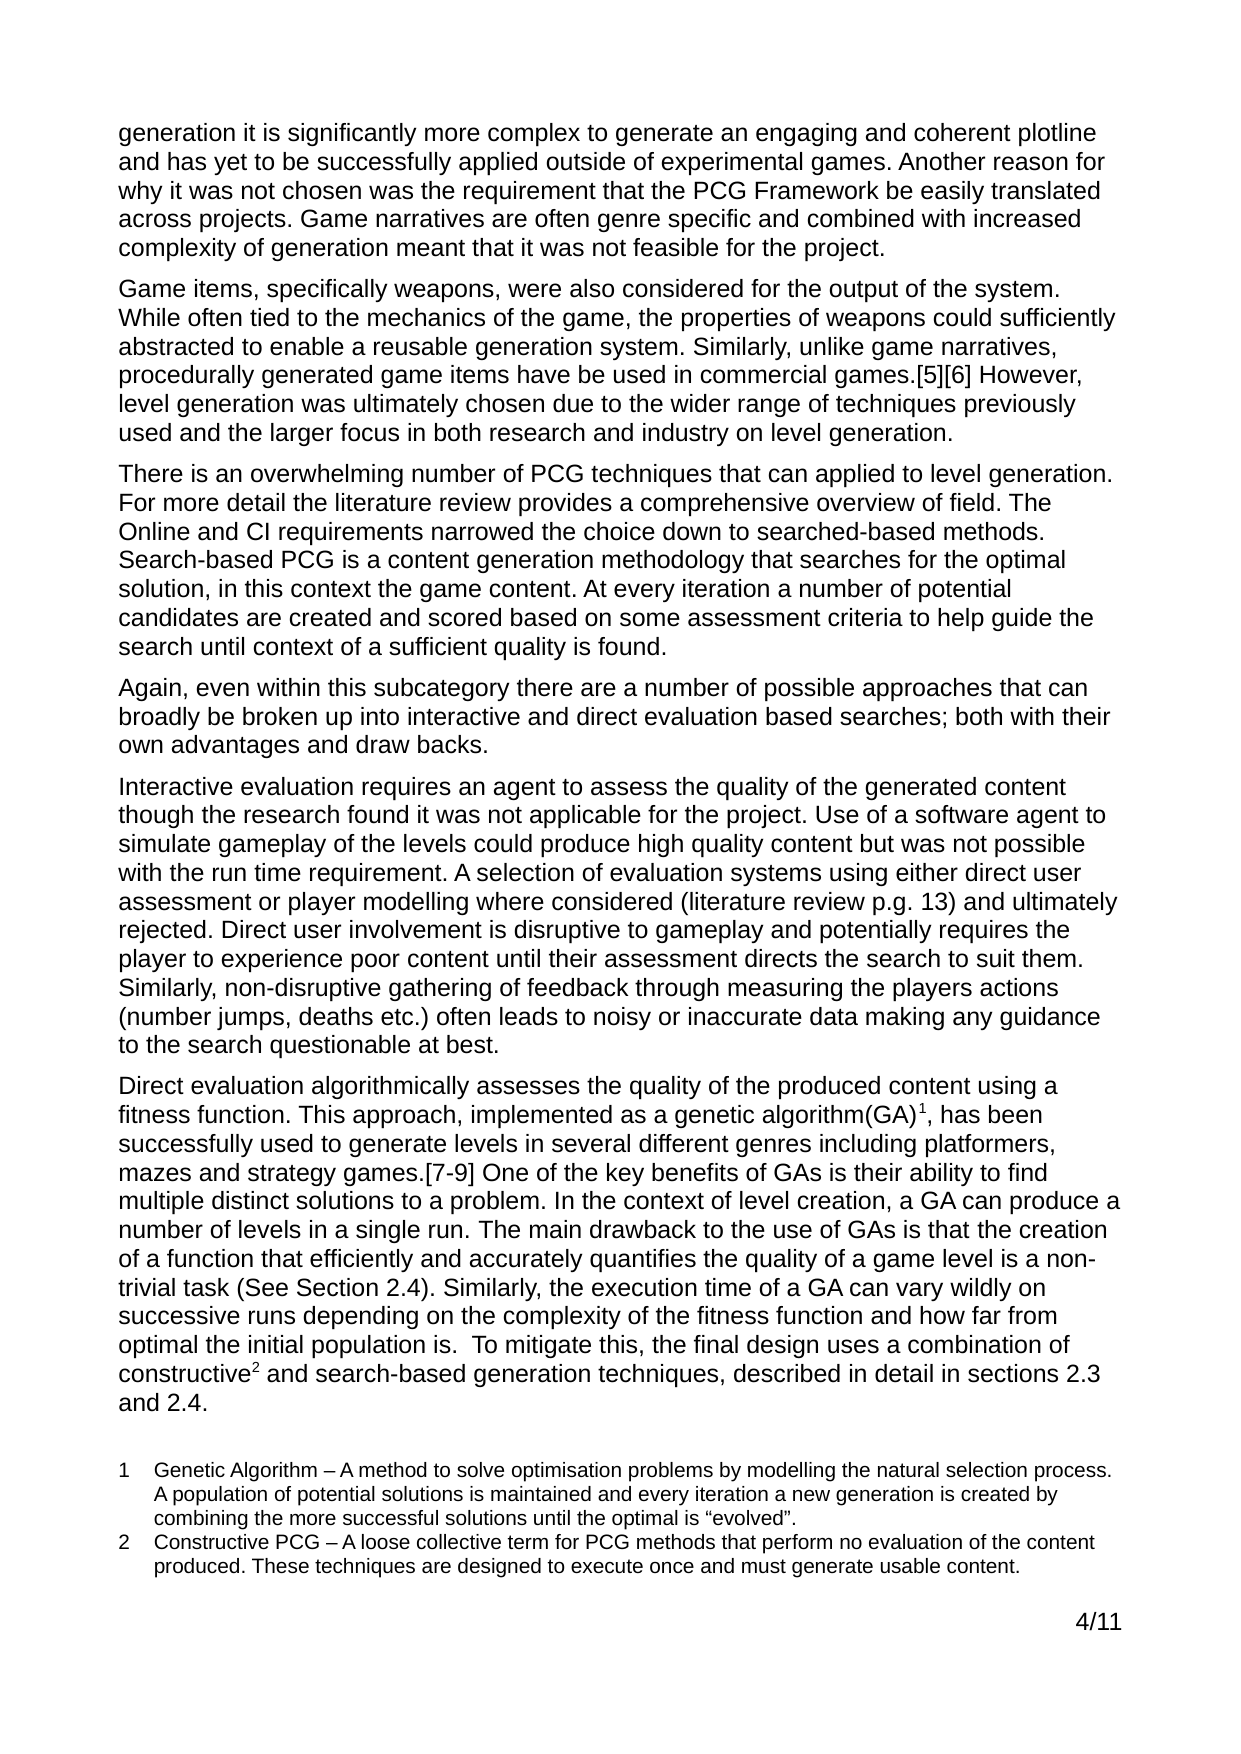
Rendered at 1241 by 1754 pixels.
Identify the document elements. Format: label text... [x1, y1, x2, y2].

text There is an overwhelming number of PCG techniques that can applied to level generation. For more detail the literature review provides a comprehensive overview of field. The Online and CI requirements narrowed the choice down to searched-based methods. Search-based PCG is a content generation methodology that searches for the optimal solution, in this context the game content. At every iteration a number of potential candidates are created and scored based on some assessment criteria to help guide the search until context of a sufficient quality is found. [118, 459, 1122, 660]
text Interactive evaluation requires an agent to assess the quality of the generated content though the research found it was not applicable for the project. Use of a software agent to simulate gameplay of the levels could produce high quality content but was not possible with the run time requirement. A selection of evaluation systems using either direct user assessment or player modelling where considered (literature review p.g. 13) and ultimately rejected. Direct user involvement is disruptive to gameplay and potentially requires the player to experience poor content until their assessment directs the search to suit them. Similarly, non-disruptive gathering of feedback through measuring the players actions (number jumps, deaths etc.) often leads to noisy or inaccurate data making any guidance to the search questionable at best. [118, 771, 1122, 1059]
text generation it is significantly more complex to generate an engaging and coherent plotline and has yet to be successfully applied outside of experimental games. Another reason for why it was not chosen was the requirement that the PCG Framework be easily translated across projects. Game narratives are often genre specific and combined with increased complexity of generation meant that it was not feasible for the project. [118, 118, 1122, 262]
text Genetic Algorithm – A method to solve optimisation problems by modelling the natural selection process. A population of potential solutions is maintained and every iteration a new generation is created by combining the more successful solutions until the optimal is “evolved”. [118, 1458, 1122, 1530]
text Game items, specifically weapons, were also considered for the output of the system. While often tied to the mechanics of the game, the properties of weapons could sufficiently abstracted to enable a reusable generation system. Similarly, unlike game narratives, procedurally generated game items have be used in commercial games.[5][6] However, level generation was ultimately chosen due to the wider range of techniques previously used and the larger focus in both research and industry on level generation. [118, 274, 1122, 447]
text Constructive PCG – A loose collective term for PCG methods that perform no evaluation of the content produced. These techniques are designed to execute once and must generate usable content. [118, 1530, 1122, 1578]
text Again, even within this subcategory there are a number of possible approaches that can broadly be broken up into interactive and direct evaluation based searches; both with their own advantages and draw backs. [118, 673, 1122, 759]
text Direct evaluation algorithmically assesses the quality of the produced content using a fitness function. This approach, implemented as a genetic algorithm(GA), has been successfully used to generate levels in several different genres including platformers, mazes and strategy games.[7-9] One of the key benefits of GAs is their ability to find multiple distinct solutions to a problem. In the context of level creation, a GA can produce a number of levels in a single run. The main drawback to the use of GAs is that the creation of a function that efficiently and accurately quantifies the quality of a game level is a non-trivial task (See Section 2.4). Similarly, the execution time of a GA can vary wildly on successive runs depending on the complexity of the fitness function and how far from optimal the initial population is. To mitigate this, the final design uses a combination of constructive and search-based generation techniques, described in detail in sections 2.3 and 2.4. [118, 1071, 1122, 1416]
